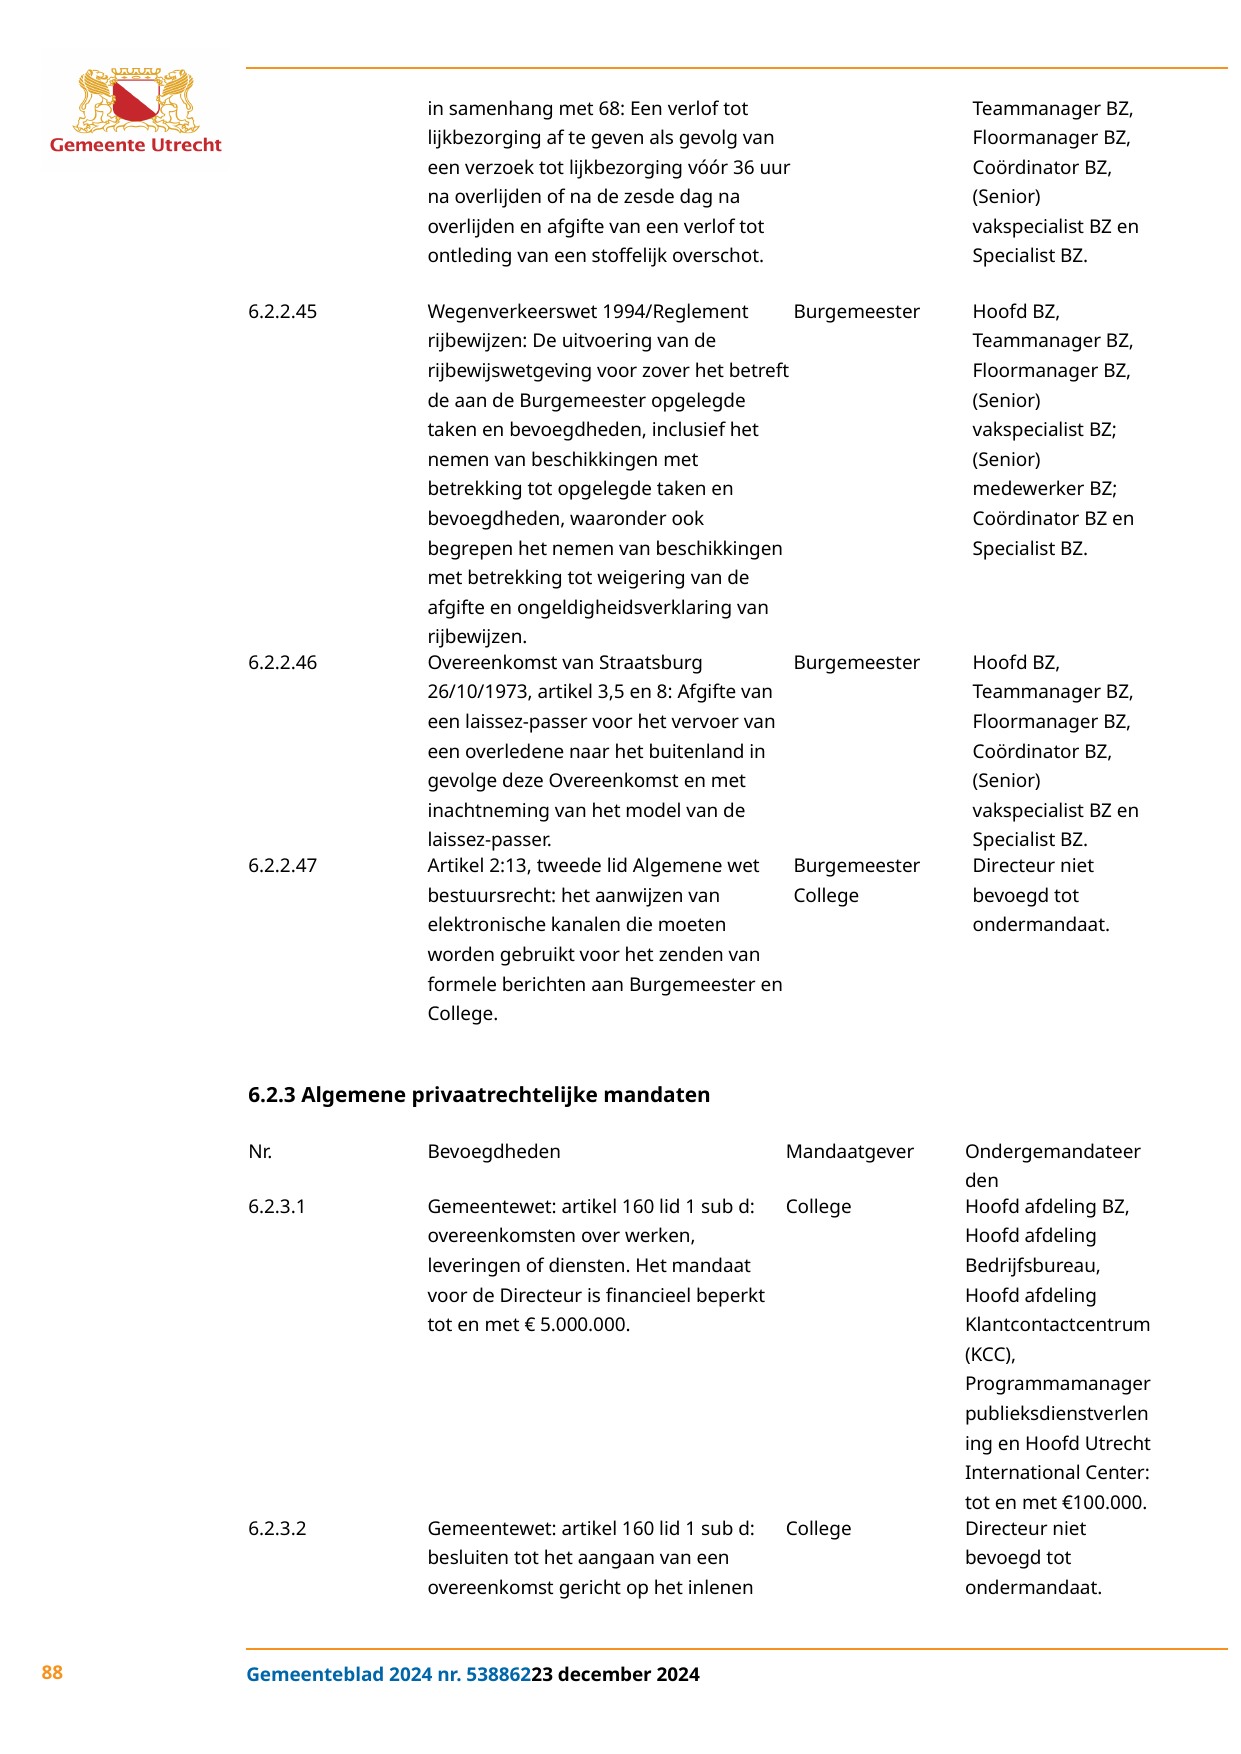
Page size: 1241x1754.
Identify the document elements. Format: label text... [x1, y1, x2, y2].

table_header Mandaatgever [786, 1138, 965, 1193]
table_header Nr. [248, 1138, 427, 1193]
table_cell 6.2.2.47 [248, 853, 427, 1026]
table_header Ondergemandateerden [965, 1138, 1152, 1193]
table_cell Overeenkomst van Straatsburg 26/10/1973, artikel 3,5 en 8: Afgifte van een laissez-passer voor het vervoer van een overledene naar het buitenland in gevolge deze Overeenkomst en met inachtneming van het model van de laissez-passer. [427, 649, 793, 852]
table_cell 6.2.2.45 [248, 298, 427, 649]
table_cell Gemeentewet: artikel 160 lid 1 sub d: overeenkomsten over werken, leveringen of diensten. Het mandaat voor de Directeur is financieel beperkt tot en met € 5.000.000. [427, 1193, 786, 1515]
table_cell Hoofd afdeling BZ, Hoofd afdeling Bedrijfsbureau, Hoofd afdeling Klantcontactcentrum (KCC), Programmamanager publieksdienstverlening en Hoofd Utrecht International Center: tot en met €100.000. [965, 1193, 1152, 1515]
table_cell 6.2.3.1 [248, 1193, 427, 1515]
table_cell College [786, 1193, 965, 1515]
table_header Bevoegdheden [427, 1138, 786, 1193]
table_cell Burgemeester [793, 649, 972, 852]
table_cell Directeur niet bevoegd tot ondermandaat. [973, 853, 1152, 1026]
table_cell Gemeentewet: artikel 160 lid 1 sub d: besluiten tot het aangaan van een overeenkomst gericht op het inlenen [427, 1515, 786, 1599]
table_cell Teammanager BZ, Floormanager BZ, Coördinator BZ, (Senior) vakspecialist BZ en Specialist BZ. [973, 95, 1152, 298]
table_cell Hoofd BZ, Teammanager BZ, Floormanager BZ, Coördinator BZ, (Senior) vakspecialist BZ en Specialist BZ. [973, 649, 1152, 852]
table_cell Artikel 2:13, tweede lid Algemene wet bestuursrecht: het aanwijzen van elektronische kanalen die moeten worden gebruikt voor het zenden van formele berichten aan Burgemeester en College. [427, 853, 793, 1026]
table_cell 6.2.2.46 [248, 649, 427, 852]
picture [41, 47, 231, 172]
table_cell Directeur niet bevoegd tot ondermandaat. [965, 1515, 1152, 1599]
table_cell 6.2.3.2 [248, 1515, 427, 1599]
table_cell Wegenverkeerswet 1994/Reglement rijbewijzen: De uitvoering van de rijbewijswetgeving voor zover het betreft de aan de Burgemeester opgelegde taken en bevoegdheden, inclusief het nemen van beschikkingen met betrekking tot opgelegde taken en bevoegdheden, waaronder ook begrepen het nemen van beschikkingen met betrekking tot weigering van de afgifte en ongeldigheidsverklaring van rijbewijzen. [427, 298, 793, 649]
table_cell [248, 95, 427, 298]
table_cell Hoofd BZ, Teammanager BZ, Floormanager BZ, (Senior) vakspecialist BZ; (Senior) medewerker BZ; Coördinator BZ en Specialist BZ. [973, 298, 1152, 649]
table_cell [793, 95, 972, 298]
table_cell in samenhang met 68: Een verlof tot lijkbezorging af te geven als gevolg van een verzoek tot lijkbezorging vóór 36 uur na overlijden of na de zesde dag na overlijden en afgifte van een verlof tot ontleding van een stoffelijk overschot. [427, 95, 793, 298]
text 6.2.3 Algemene privaatrechtelijke mandaten [248, 1080, 1152, 1108]
table_cell Burgemeester College [793, 853, 972, 1026]
table_cell Burgemeester [793, 298, 972, 649]
table_cell College [786, 1515, 965, 1599]
